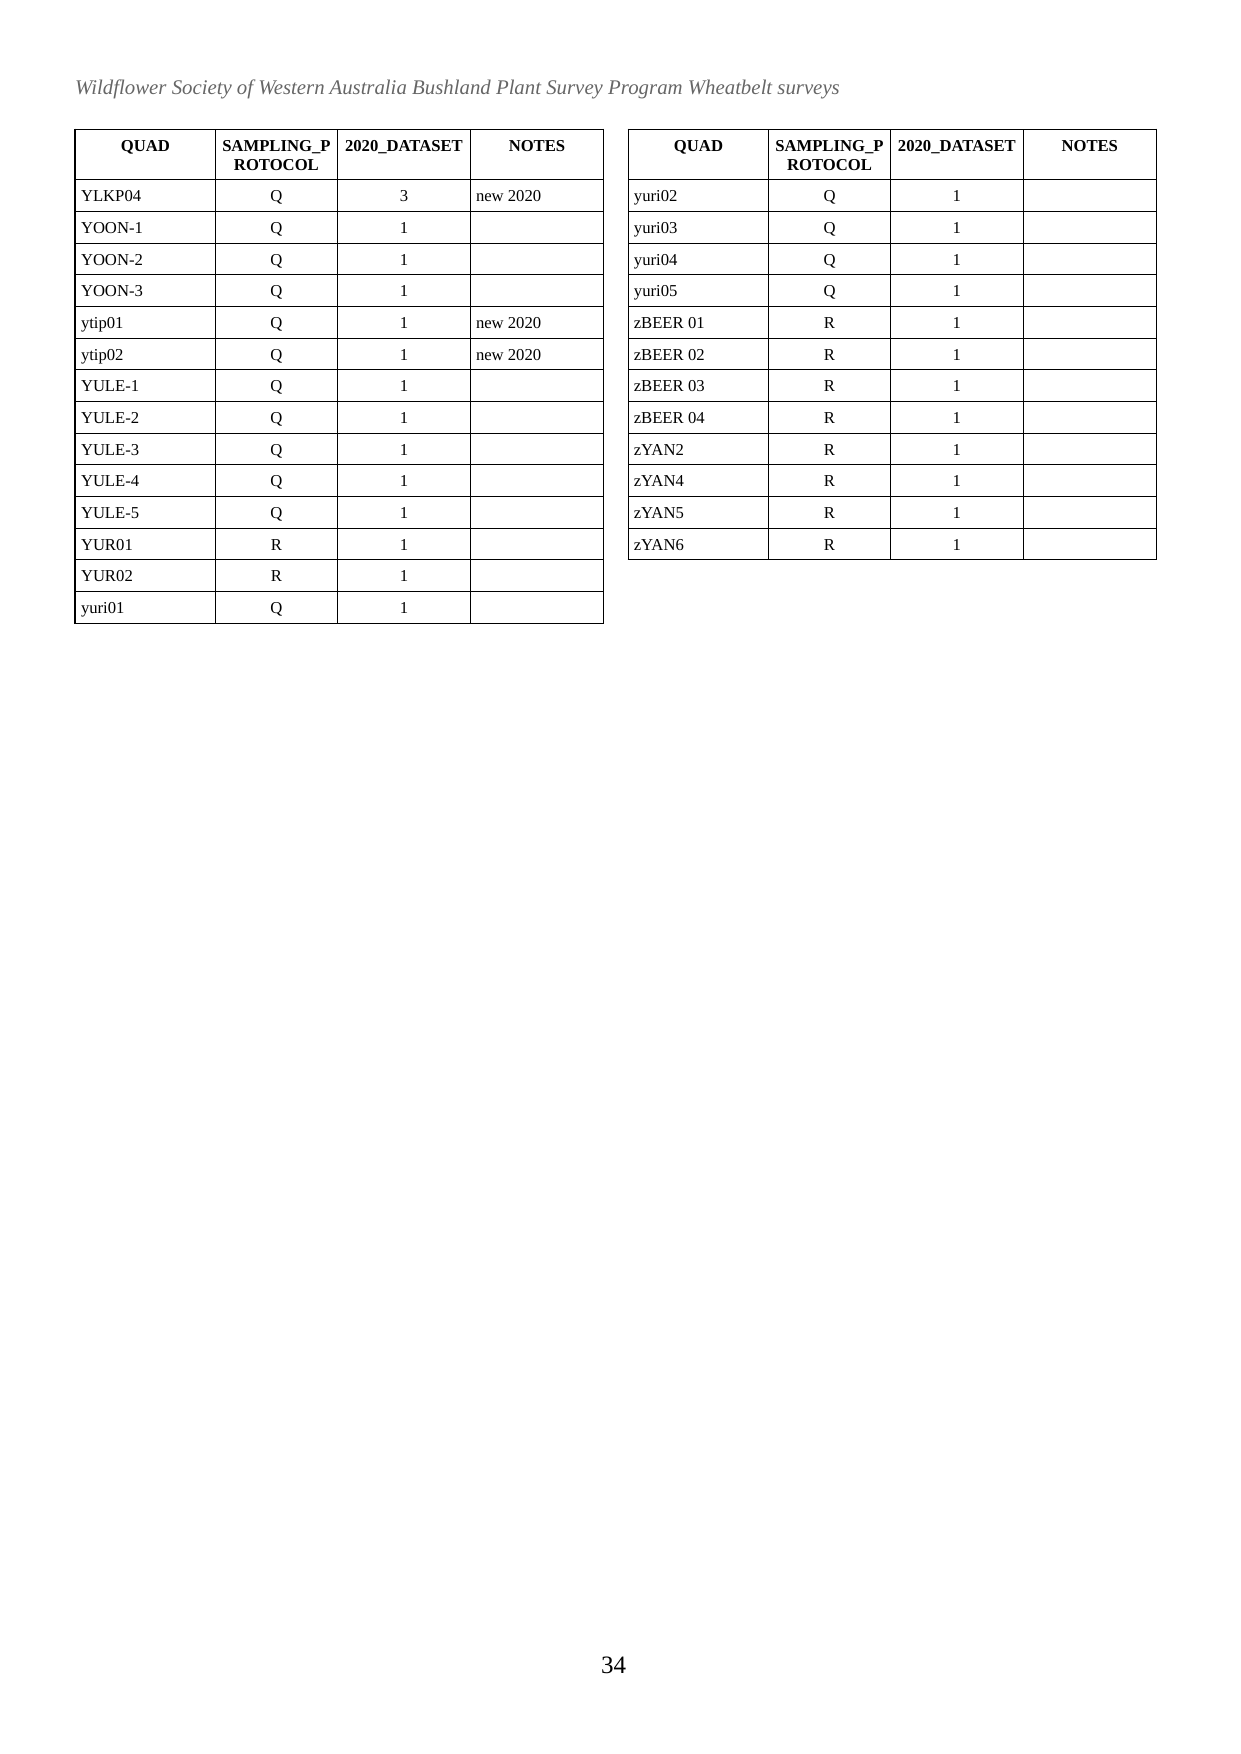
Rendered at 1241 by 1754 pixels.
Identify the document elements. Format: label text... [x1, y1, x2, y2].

table_cell yuri05 [629, 275, 768, 306]
table_cell 1 [891, 212, 1023, 243]
table_cell Q [216, 212, 337, 243]
table_cell yuri04 [629, 244, 768, 274]
table_cell Q [769, 244, 890, 274]
table_cell 1 [891, 402, 1023, 433]
table_cell 1 [891, 497, 1023, 528]
table_cell ytip02 [76, 339, 215, 369]
table_cell 1 [891, 339, 1023, 369]
table_cell Q [216, 497, 337, 528]
table_cell [471, 465, 603, 496]
table_cell Q [216, 402, 337, 433]
table_cell zYAN5 [629, 497, 768, 528]
table_cell YULE-1 [76, 370, 215, 401]
table_cell zBEER 02 [629, 339, 768, 369]
table_cell Q [216, 275, 337, 306]
table_header QUAD [629, 130, 768, 179]
table_header NOTES [471, 130, 603, 179]
table_cell R [769, 529, 890, 559]
table_cell Q [216, 339, 337, 369]
table_cell 1 [338, 307, 470, 338]
table_cell 1 [891, 307, 1023, 338]
table_cell [1024, 434, 1156, 464]
table_cell [1024, 402, 1156, 433]
table_cell 1 [338, 497, 470, 528]
table_cell [471, 244, 603, 274]
table_cell YUR02 [76, 560, 215, 591]
table_cell [1024, 180, 1156, 211]
table_cell Q [216, 370, 337, 401]
table_cell 1 [338, 370, 470, 401]
table_cell Q [216, 307, 337, 338]
table_cell zYAN4 [629, 465, 768, 496]
table_cell 3 [338, 180, 470, 211]
table_cell 1 [338, 212, 470, 243]
table_cell 1 [891, 244, 1023, 274]
table_cell 1 [891, 370, 1023, 401]
table_cell [1024, 307, 1156, 338]
table_cell new 2020 [471, 339, 603, 369]
table_cell [471, 370, 603, 401]
table_cell [471, 434, 603, 464]
table_header 2020_DATASET [338, 130, 470, 179]
table_cell R [216, 529, 337, 559]
table_cell 1 [338, 402, 470, 433]
table_cell 1 [338, 529, 470, 559]
table_cell YULE-5 [76, 497, 215, 528]
table_cell Q [216, 465, 337, 496]
table_cell zYAN2 [629, 434, 768, 464]
table_cell 1 [338, 465, 470, 496]
table_cell R [769, 465, 890, 496]
table_header 2020_DATASET [891, 130, 1023, 179]
table_cell R [769, 339, 890, 369]
table_cell zBEER 04 [629, 402, 768, 433]
table_cell 1 [338, 244, 470, 274]
table_cell YUR01 [76, 529, 215, 559]
table_cell Q [769, 180, 890, 211]
table_cell R [769, 370, 890, 401]
table_cell ytip01 [76, 307, 215, 338]
table_cell [1024, 370, 1156, 401]
table_cell Q [216, 180, 337, 211]
table_cell zBEER 03 [629, 370, 768, 401]
table_cell [471, 497, 603, 528]
table_cell Q [769, 212, 890, 243]
table_cell [471, 212, 603, 243]
table_cell 1 [891, 180, 1023, 211]
table_cell yuri01 [76, 592, 215, 623]
table_cell R [216, 560, 337, 591]
table_cell yuri02 [629, 180, 768, 211]
table_cell 1 [891, 529, 1023, 559]
table_cell 1 [891, 275, 1023, 306]
table_cell [1024, 497, 1156, 528]
table_cell 1 [338, 434, 470, 464]
table_cell [1024, 244, 1156, 274]
table_cell Q [216, 434, 337, 464]
table_cell 1 [891, 434, 1023, 464]
table_cell Q [769, 275, 890, 306]
table_cell [1024, 339, 1156, 369]
table_cell R [769, 434, 890, 464]
table_cell YULE-4 [76, 465, 215, 496]
table_header NOTES [1024, 130, 1156, 179]
table_cell 1 [891, 465, 1023, 496]
table_cell zBEER 01 [629, 307, 768, 338]
table_header SAMPLING_PROTOCOL [216, 130, 337, 179]
table_cell [1024, 212, 1156, 243]
table_cell yuri03 [629, 212, 768, 243]
table_cell 1 [338, 592, 470, 623]
table_cell Q [216, 244, 337, 274]
table_header QUAD [76, 130, 215, 179]
table_cell YOON-3 [76, 275, 215, 306]
table_cell YULE-2 [76, 402, 215, 433]
table_cell [471, 592, 603, 623]
table_cell 1 [338, 560, 470, 591]
table_cell 1 [338, 275, 470, 306]
table_header SAMPLING_PROTOCOL [769, 130, 890, 179]
table_cell [1024, 529, 1156, 559]
table_cell YULE-3 [76, 434, 215, 464]
table_cell new 2020 [471, 307, 603, 338]
table_cell new 2020 [471, 180, 603, 211]
table_cell zYAN6 [629, 529, 768, 559]
table_cell [471, 275, 603, 306]
table_cell Q [216, 592, 337, 623]
table_cell R [769, 307, 890, 338]
table_cell YLKP04 [76, 180, 215, 211]
table_cell R [769, 497, 890, 528]
table_cell 1 [338, 339, 470, 369]
table_cell [471, 529, 603, 559]
table_cell R [769, 402, 890, 433]
table_cell [471, 402, 603, 433]
table_cell YOON-2 [76, 244, 215, 274]
table_cell [1024, 275, 1156, 306]
table_cell [1024, 465, 1156, 496]
table_cell [471, 560, 603, 591]
table_cell YOON-1 [76, 212, 215, 243]
